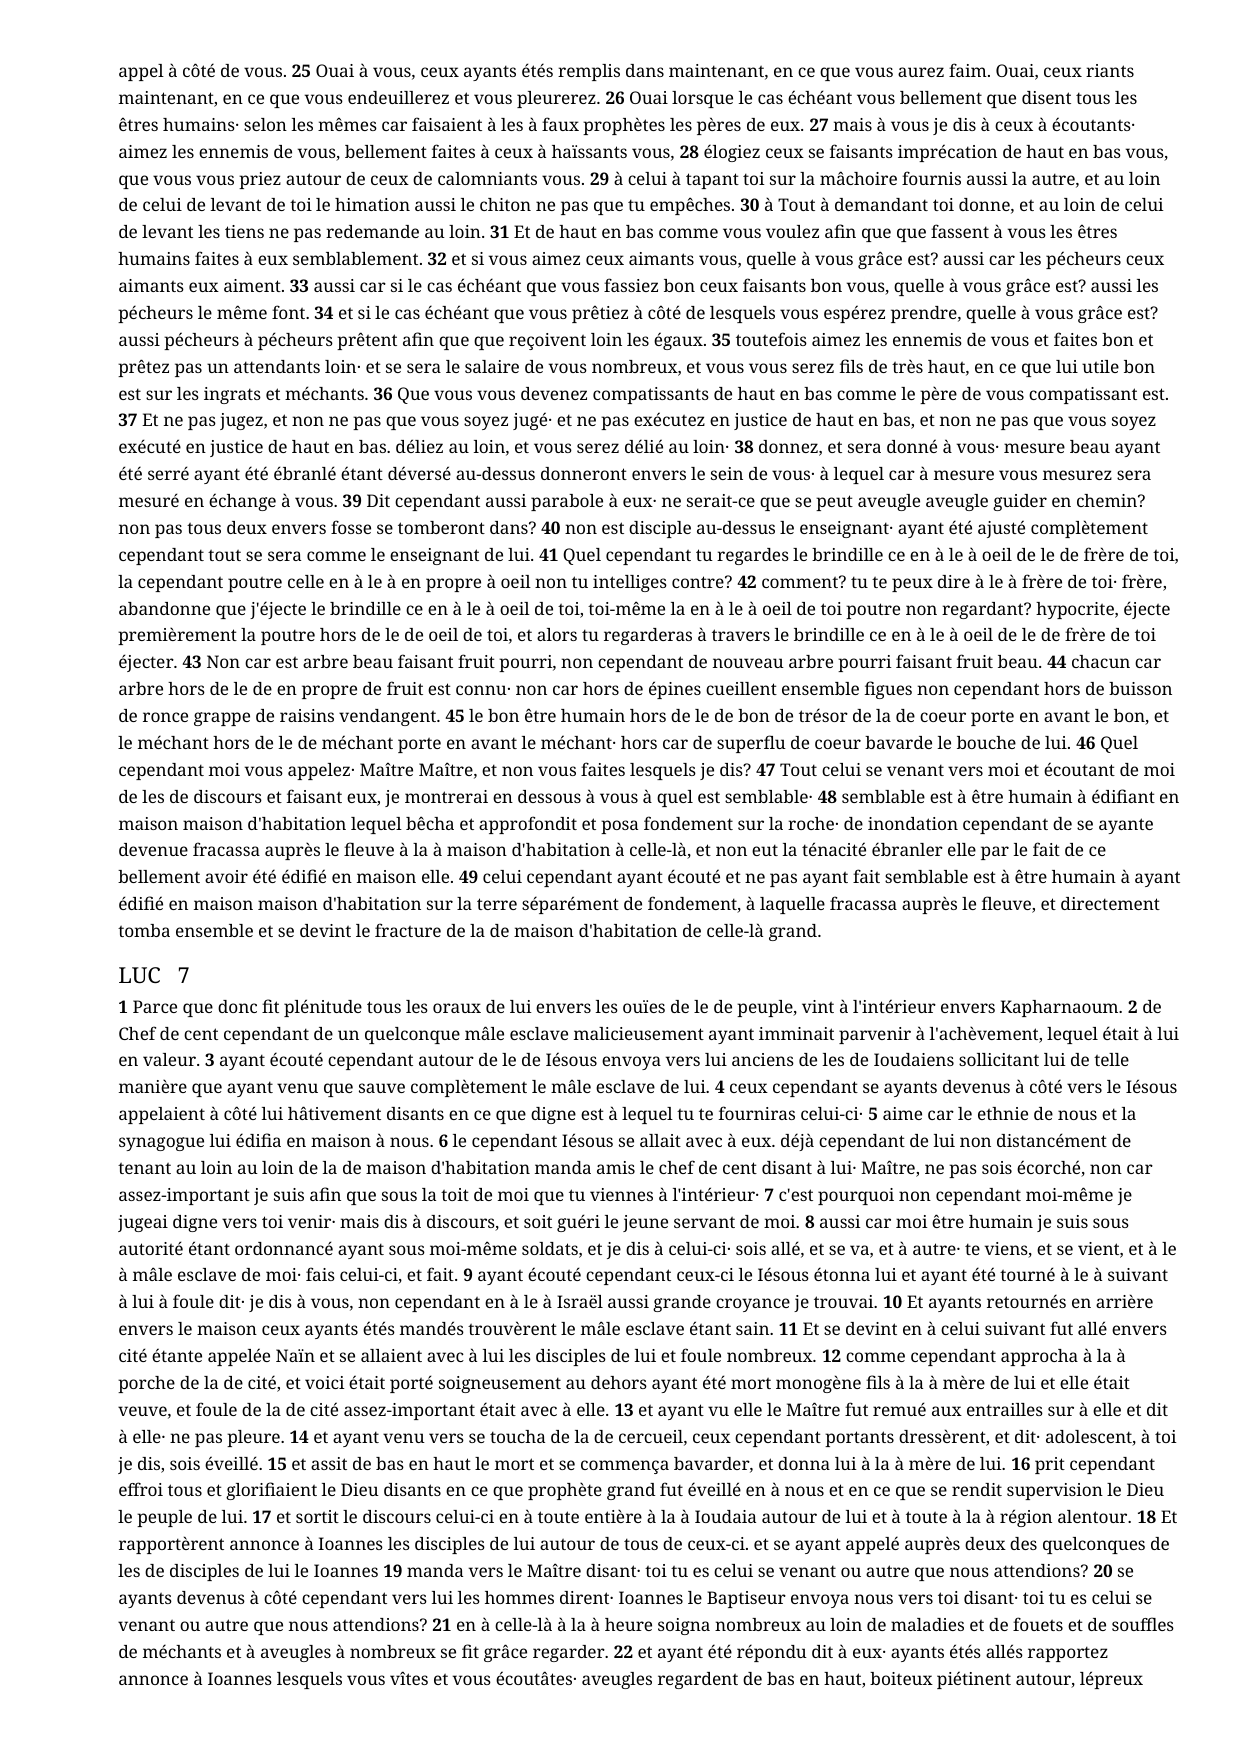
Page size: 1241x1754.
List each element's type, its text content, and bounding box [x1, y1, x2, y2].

text 1 Parce que donc fit plénitude tous les oraux de lui envers les ouïes de le de peuple, vint à l'intérieur envers Kapharnaoum. 2 de Chef de cent cependant de un quelconque mâle esclave malicieusement ayant imminait parvenir à l'achèvement, lequel était à lui en valeur. 3 ayant écouté cependant autour de le de Iésous envoya vers lui anciens de les de Ioudaiens sollicitant lui de telle manière que ayant venu que sauve complètement le mâle esclave de lui. 4 ceux cependant se ayants devenus à côté vers le Iésous appelaient à côté lui hâtivement disants en ce que digne est à lequel tu te fourniras celui-ci· 5 aime car le ethnie de nous et la synagogue lui édifia en maison à nous. 6 le cependant Iésous se allait avec à eux. déjà cependant de lui non distancément de tenant au loin au loin de la de maison d'habitation manda amis le chef de cent disant à lui· Maître, ne pas sois écorché, non car assez-important je suis afin que sous la toit de moi que tu viennes à l'intérieur· 7 c'est pourquoi non cependant moi-même je jugeai digne vers toi venir· mais dis à discours, et soit guéri le jeune servant de moi. 8 aussi car moi être humain je suis sous autorité étant ordonnancé ayant sous moi-même soldats, et je dis à celui-ci· sois allé, et se va, et à autre· te viens, et se vient, et à le à mâle esclave de moi· fais celui-ci, et fait. 9 ayant écouté cependant ceux-ci le Iésous étonna lui et ayant été tourné à le à suivant à lui à foule dit· je dis à vous, non cependant en à le à Israël aussi grande croyance je trouvai. 10 Et ayants retournés en arrière envers le maison ceux ayants étés mandés trouvèrent le mâle esclave étant sain. 11 Et se devint en à celui suivant fut allé envers cité étante appelée Naïn et se allaient avec à lui les disciples de lui et foule nombreux. 12 comme cependant approcha à la à porche de la de cité, et voici était porté soigneusement au dehors ayant été mort monogène fils à la à mère de lui et elle était veuve, et foule de la de cité assez-important était avec à elle. 13 et ayant vu elle le Maître fut remué aux entrailles sur à elle et dit à elle· ne pas pleure. 14 et ayant venu vers se toucha de la de cercueil, ceux cependant portants dressèrent, et dit· adolescent, à toi je dis, sois éveillé. 15 et assit de bas en haut le mort et se commença bavarder, et donna lui à la à mère de lui. 16 prit cependant effroi tous et glorifiaient le Dieu disants en ce que prophète grand fut éveillé en à nous et en ce que se rendit supervision le Dieu le peuple de lui. 17 et sortit le discours celui-ci en à toute entière à la à Ioudaia autour de lui et à toute à la à région alentour. 18 Et rapportèrent annonce à Ioannes les disciples de lui autour de tous de ceux-ci. et se ayant appelé auprès deux des quelconques de les de disciples de lui le Ioannes 19 manda vers le Maître disant· toi tu es celui se venant ou autre que nous attendions? 20 se ayants devenus à côté cependant vers lui les hommes dirent· Ioannes le Baptiseur envoya nous vers toi disant· toi tu es celui se venant ou autre que nous attendions? 21 en à celle-là à la à heure soigna nombreux au loin de maladies et de fouets et de souffles de méchants et à aveugles à nombreux se fit grâce regarder. 22 et ayant été répondu dit à eux· ayants étés allés rapportez annonce à Ioannes lesquels vous vîtes et vous écoutâtes· aveugles regardent de bas en haut, boiteux piétinent autour, lépreux [118, 995, 1181, 1690]
text LUC 7 [118, 961, 1181, 990]
text appel à côté de vous. 25 Ouai à vous, ceux ayants étés remplis dans maintenant, en ce que vous aurez faim. Ouai, ceux riants maintenant, en ce que vous endeuillerez et vous pleurerez. 26 Ouai lorsque le cas échéant vous bellement que disent tous les êtres humains· selon les mêmes car faisaient à les à faux prophètes les pères de eux. 27 mais à vous je dis à ceux à écoutants· aimez les ennemis de vous, bellement faites à ceux à haïssants vous, 28 élogiez ceux se faisants imprécation de haut en bas vous, que vous vous priez autour de ceux de calomniants vous. 29 à celui à tapant toi sur la mâchoire fournis aussi la autre, et au loin de celui de levant de toi le himation aussi le chiton ne pas que tu empêches. 30 à Tout à demandant toi donne, et au loin de celui de levant les tiens ne pas redemande au loin. 31 Et de haut en bas comme vous voulez afin que que fassent à vous les êtres humains faites à eux semblablement. 32 et si vous aimez ceux aimants vous, quelle à vous grâce est? aussi car les pécheurs ceux aimants eux aiment. 33 aussi car si le cas échéant que vous fassiez bon ceux faisants bon vous, quelle à vous grâce est? aussi les pécheurs le même font. 34 et si le cas échéant que vous prêtiez à côté de lesquels vous espérez prendre, quelle à vous grâce est? aussi pécheurs à pécheurs prêtent afin que que reçoivent loin les égaux. 35 toutefois aimez les ennemis de vous et faites bon et prêtez pas un attendants loin· et se sera le salaire de vous nombreux, et vous vous serez fils de très haut, en ce que lui utile bon est sur les ingrats et méchants. 36 Que vous vous devenez compatissants de haut en bas comme le père de vous compatissant est. 37 Et ne pas jugez, et non ne pas que vous soyez jugé· et ne pas exécutez en justice de haut en bas, et non ne pas que vous soyez exécuté en justice de haut en bas. déliez au loin, et vous serez délié au loin· 38 donnez, et sera donné à vous· mesure beau ayant été serré ayant été ébranlé étant déversé au-dessus donneront envers le sein de vous· à lequel car à mesure vous mesurez sera mesuré en échange à vous. 39 Dit cependant aussi parabole à eux· ne serait-ce que se peut aveugle aveugle guider en chemin? non pas tous deux envers fosse se tomberont dans? 40 non est disciple au-dessus le enseignant· ayant été ajusté complètement cependant tout se sera comme le enseignant de lui. 41 Quel cependant tu regardes le brindille ce en à le à oeil de le de frère de toi, la cependant poutre celle en à le à en propre à oeil non tu intelliges contre? 42 comment? tu te peux dire à le à frère de toi· frère, abandonne que j'éjecte le brindille ce en à le à oeil de toi, toi-même la en à le à oeil de toi poutre non regardant? hypocrite, éjecte premièrement la poutre hors de le de oeil de toi, et alors tu regarderas à travers le brindille ce en à le à oeil de le de frère de toi éjecter. 43 Non car est arbre beau faisant fruit pourri, non cependant de nouveau arbre pourri faisant fruit beau. 44 chacun car arbre hors de le de en propre de fruit est connu· non car hors de épines cueillent ensemble figues non cependant hors de buisson de ronce grappe de raisins vendangent. 45 le bon être humain hors de le de bon de trésor de la de coeur porte en avant le bon, et le méchant hors de le de méchant porte en avant le méchant· hors car de superflu de coeur bavarde le bouche de lui. 46 Quel cependant moi vous appelez· Maître Maître, et non vous faites lesquels je dis? 47 Tout celui se venant vers moi et écoutant de moi de les de discours et faisant eux, je montrerai en dessous à vous à quel est semblable· 48 semblable est à être humain à édifiant en maison maison d'habitation lequel bêcha et approfondit et posa fondement sur la roche· de inondation cependant de se ayante devenue fracassa auprès le fleuve à la à maison d'habitation à celle-là, et non eut la ténacité ébranler elle par le fait de ce bellement avoir été édifié en maison elle. 49 celui cependant ayant écouté et ne pas ayant fait semblable est à être humain à ayant édifié en maison maison d'habitation sur la terre séparément de fondement, à laquelle fracassa auprès le fleuve, et directement tomba ensemble et se devint le fracture de la de maison d'habitation de celle-là grand. [118, 59, 1181, 942]
